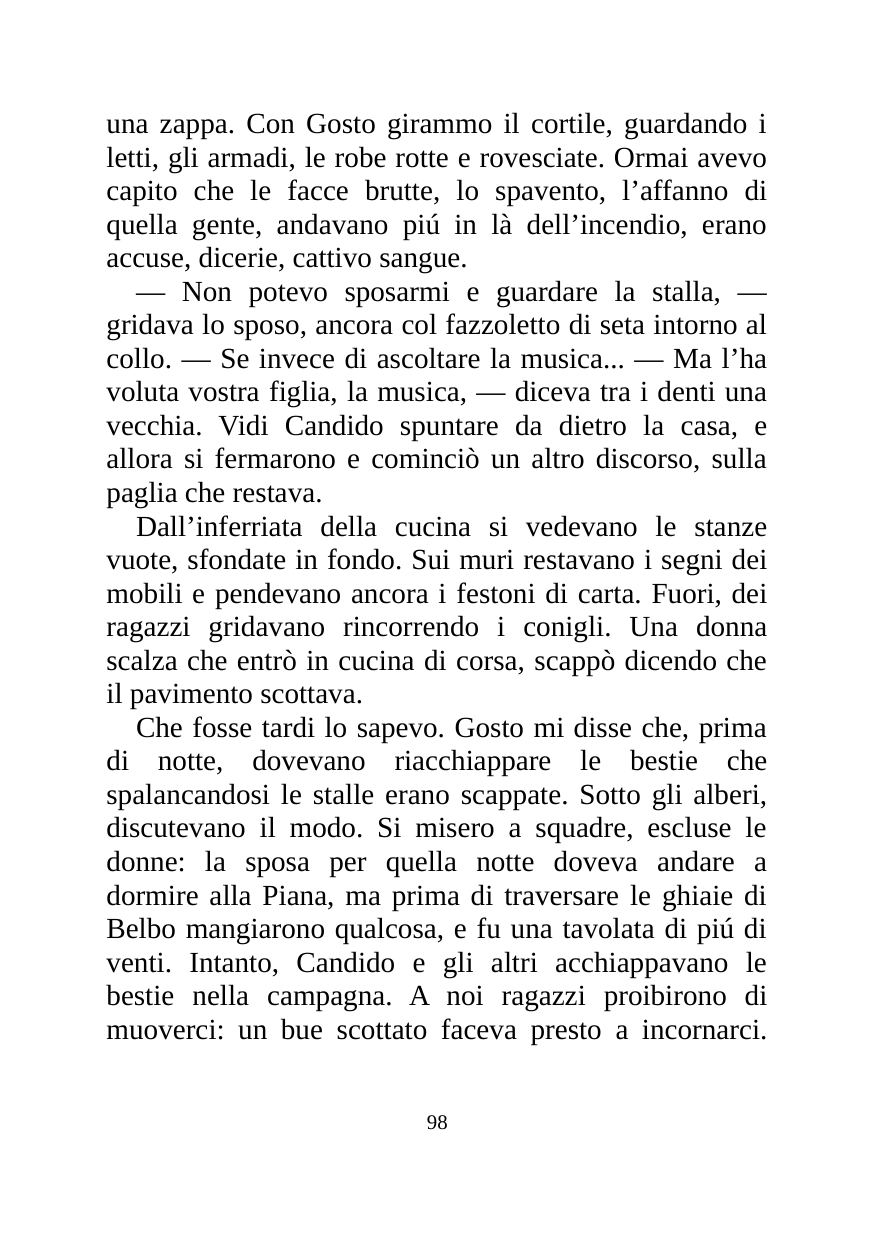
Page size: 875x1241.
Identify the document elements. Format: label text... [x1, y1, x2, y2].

text una zappa. Con Gosto girammo il cortile, guardando i letti, gli armadi, le robe rotte e rovesciate. Ormai avevo capito che le facce brutte, lo spavento, l’affanno di quella gente, andavano piú in là dell’incendio, erano accuse, dicerie, cattivo sangue. [106, 106, 768, 274]
text — Non potevo sposarmi e guardare la stalla, — gridava lo sposo, ancora col fazzoletto di seta intorno al collo. — Se invece di ascoltare la musica... — Ma l’ha voluta vostra figlia, la musica, — diceva tra i denti una vecchia. Vidi Candido spuntare da dietro la casa, e allora si fermarono e cominciò un altro discorso, sulla paglia che restava. [106, 274, 768, 509]
text Dall’inferriata della cucina si vedevano le stanze vuote, sfondate in fondo. Sui muri restavano i segni dei mobili e pendevano ancora i festoni di carta. Fuori, dei ragazzi gridavano rincorrendo i conigli. Una donna scalza che entrò in cucina di corsa, scappò dicendo che il pavimento scottava. [106, 509, 768, 710]
text Che fosse tardi lo sapevo. Gosto mi disse che, prima di notte, dovevano riacchiappare le bestie che spalancandosi le stalle erano scappate. Sotto gli alberi, discutevano il modo. Si misero a squadre, escluse le donne: la sposa per quella notte doveva andare a dormire alla Piana, ma prima di traversare le ghiaie di Belbo mangiarono qualcosa, e fu una tavolata di piú di venti. Intanto, Candido e gli altri acchiappavano le bestie nella campagna. A noi ragazzi proibirono di muoverci: un bue scottato faceva presto a incornarci. [106, 710, 768, 1045]
